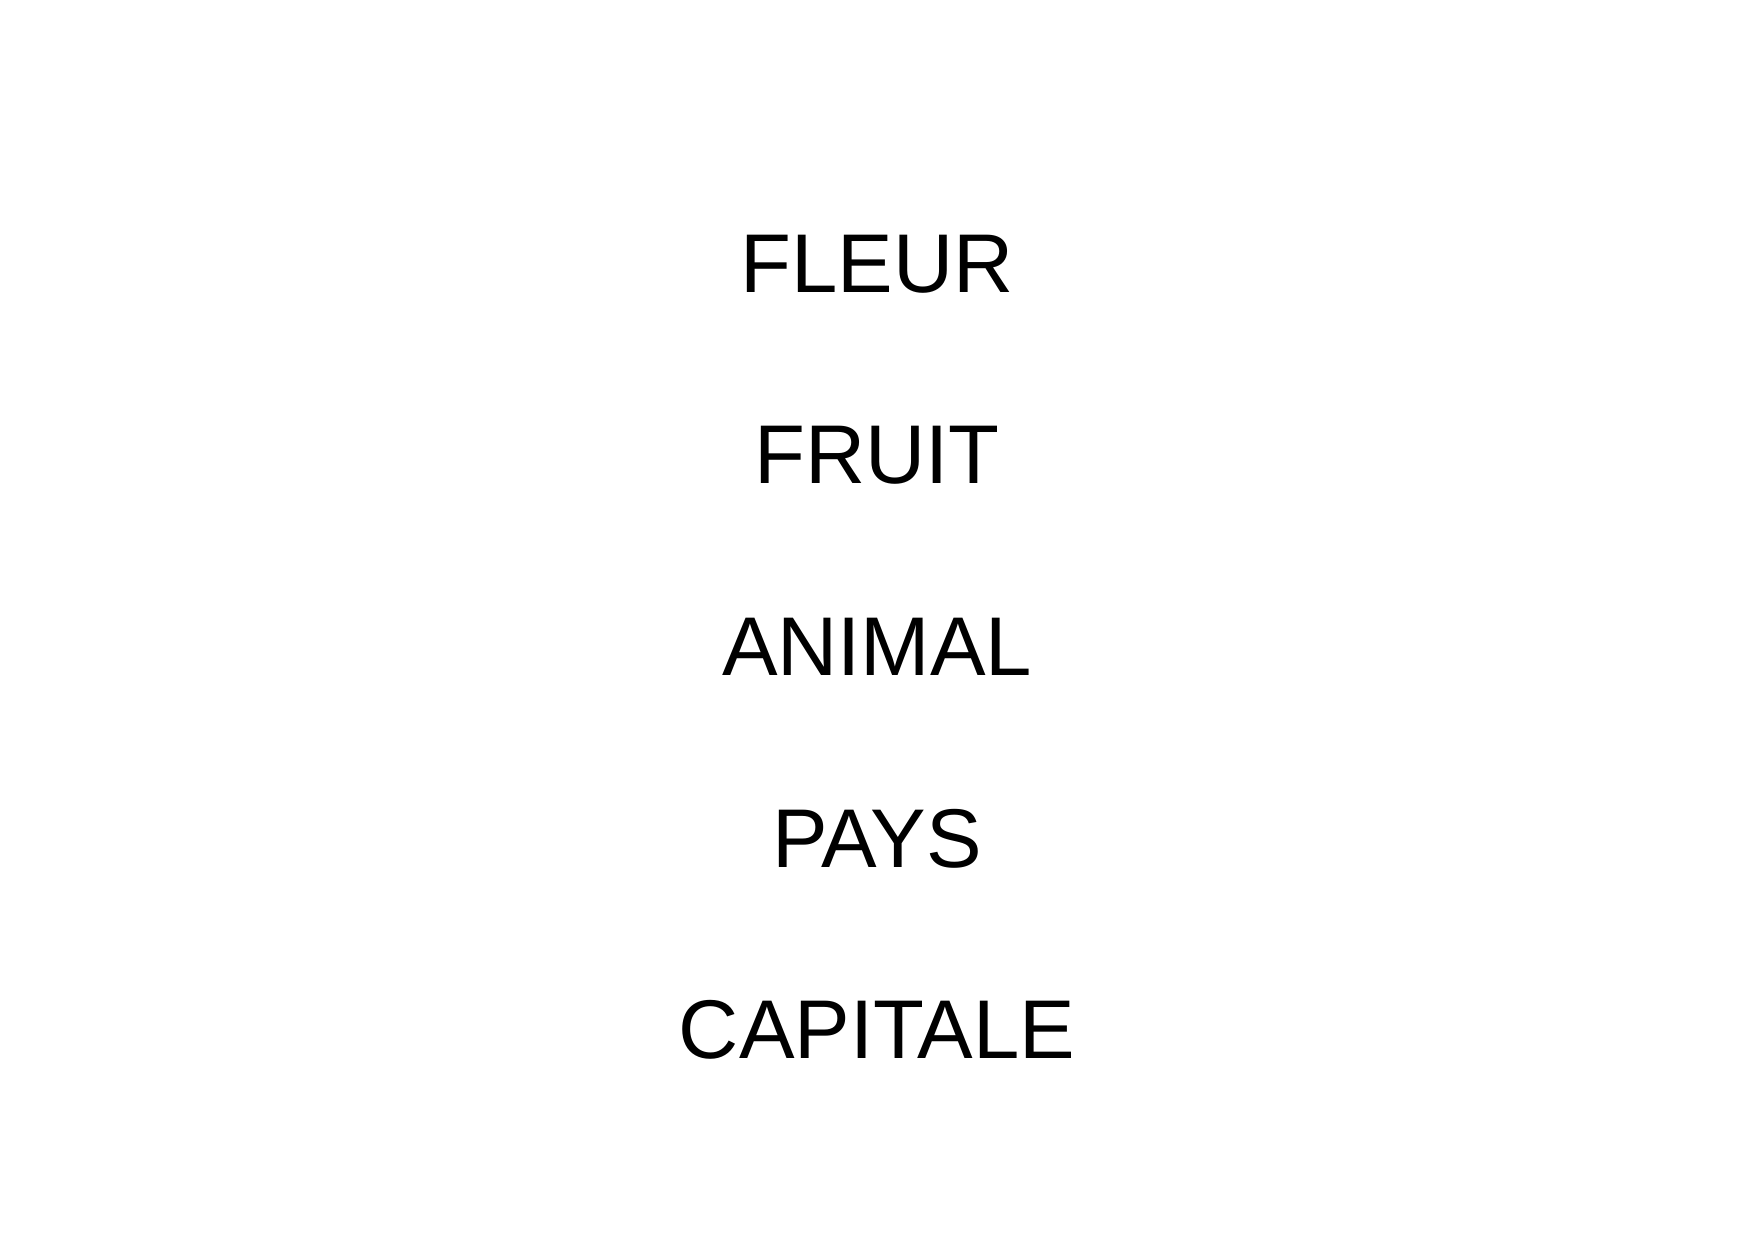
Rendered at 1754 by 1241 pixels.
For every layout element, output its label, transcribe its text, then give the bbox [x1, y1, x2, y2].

text ANIMAL [118, 597, 1636, 693]
text FLEUR [118, 214, 1636, 310]
text CAPITALE [118, 981, 1636, 1076]
text PAYS [118, 789, 1636, 885]
text FRUIT [118, 406, 1636, 501]
